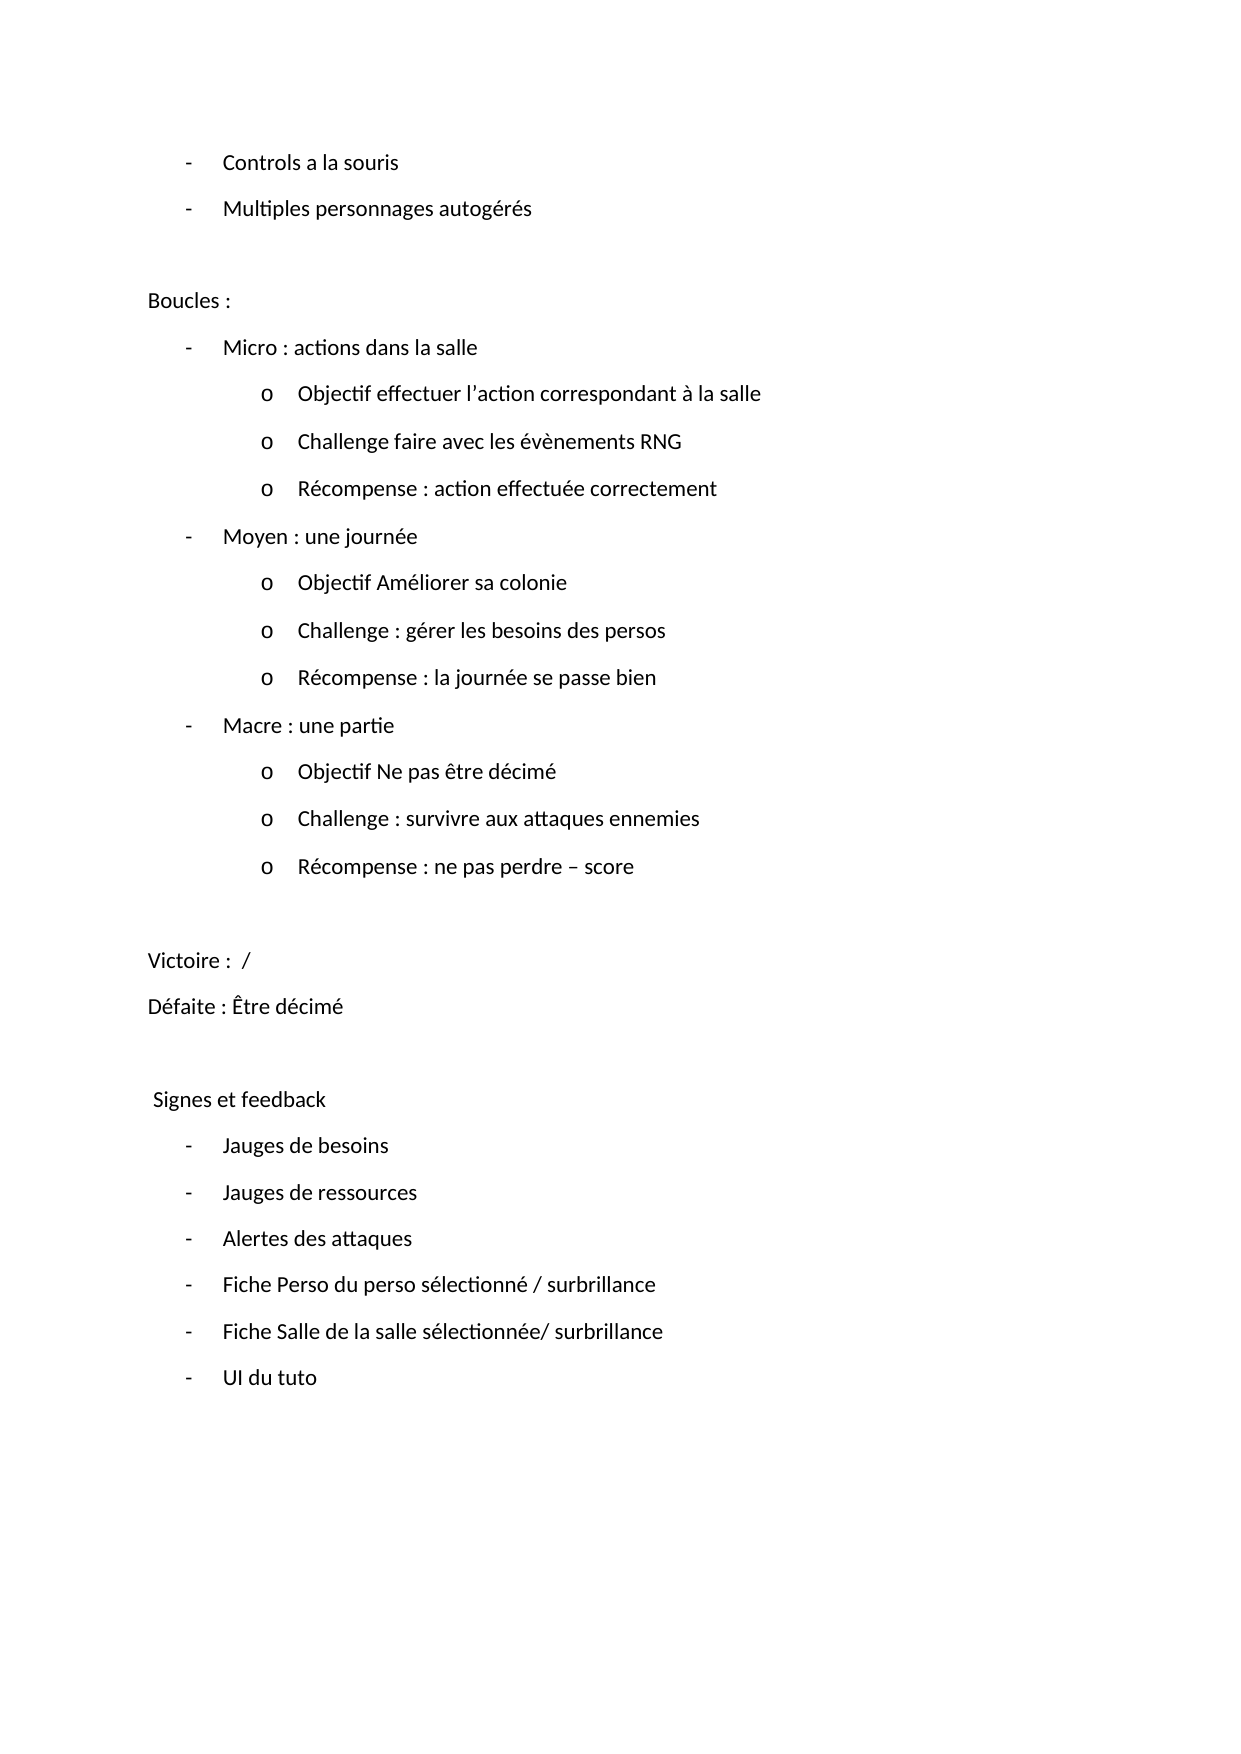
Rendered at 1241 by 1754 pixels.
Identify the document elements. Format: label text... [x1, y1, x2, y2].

list Challenge : gérer les besoins des persos [260, 616, 1093, 645]
list Controls a la souris [185, 148, 1093, 176]
text Victoire : / [148, 946, 1093, 974]
list Challenge faire avec les évènements RNG [260, 427, 1093, 456]
list Fiche Salle de la salle sélectionnée/ surbrillance [185, 1317, 1093, 1345]
text Boucles : [148, 287, 1093, 315]
list Jauges de ressources [185, 1178, 1093, 1206]
list Objectif Ne pas être décimé [260, 757, 1093, 786]
list Moyen : une journée [185, 522, 1093, 550]
list Objectif effectuer l’action correspondant à la salle [260, 379, 1093, 408]
list Micro : actions dans la salle [185, 333, 1093, 361]
list Macre : une partie [185, 711, 1093, 739]
list Challenge : survivre aux attaques ennemies [260, 804, 1093, 834]
text Signes et feedback [148, 1085, 1093, 1113]
list UI du tuto [185, 1363, 1093, 1391]
list Fiche Perso du perso sélectionné / surbrillance [185, 1270, 1093, 1298]
list Objectif Améliorer sa colonie [260, 568, 1093, 597]
list Récompense : ne pas perdre – score [260, 852, 1093, 881]
list Alertes des attaques [185, 1224, 1093, 1252]
list Multiples personnages autogérés [185, 194, 1093, 222]
list Récompense : action effectuée correctement [260, 474, 1093, 503]
list Récompense : la journée se passe bien [260, 663, 1093, 692]
text Défaite : Être décimé [148, 992, 1093, 1020]
list Jauges de besoins [185, 1131, 1093, 1159]
